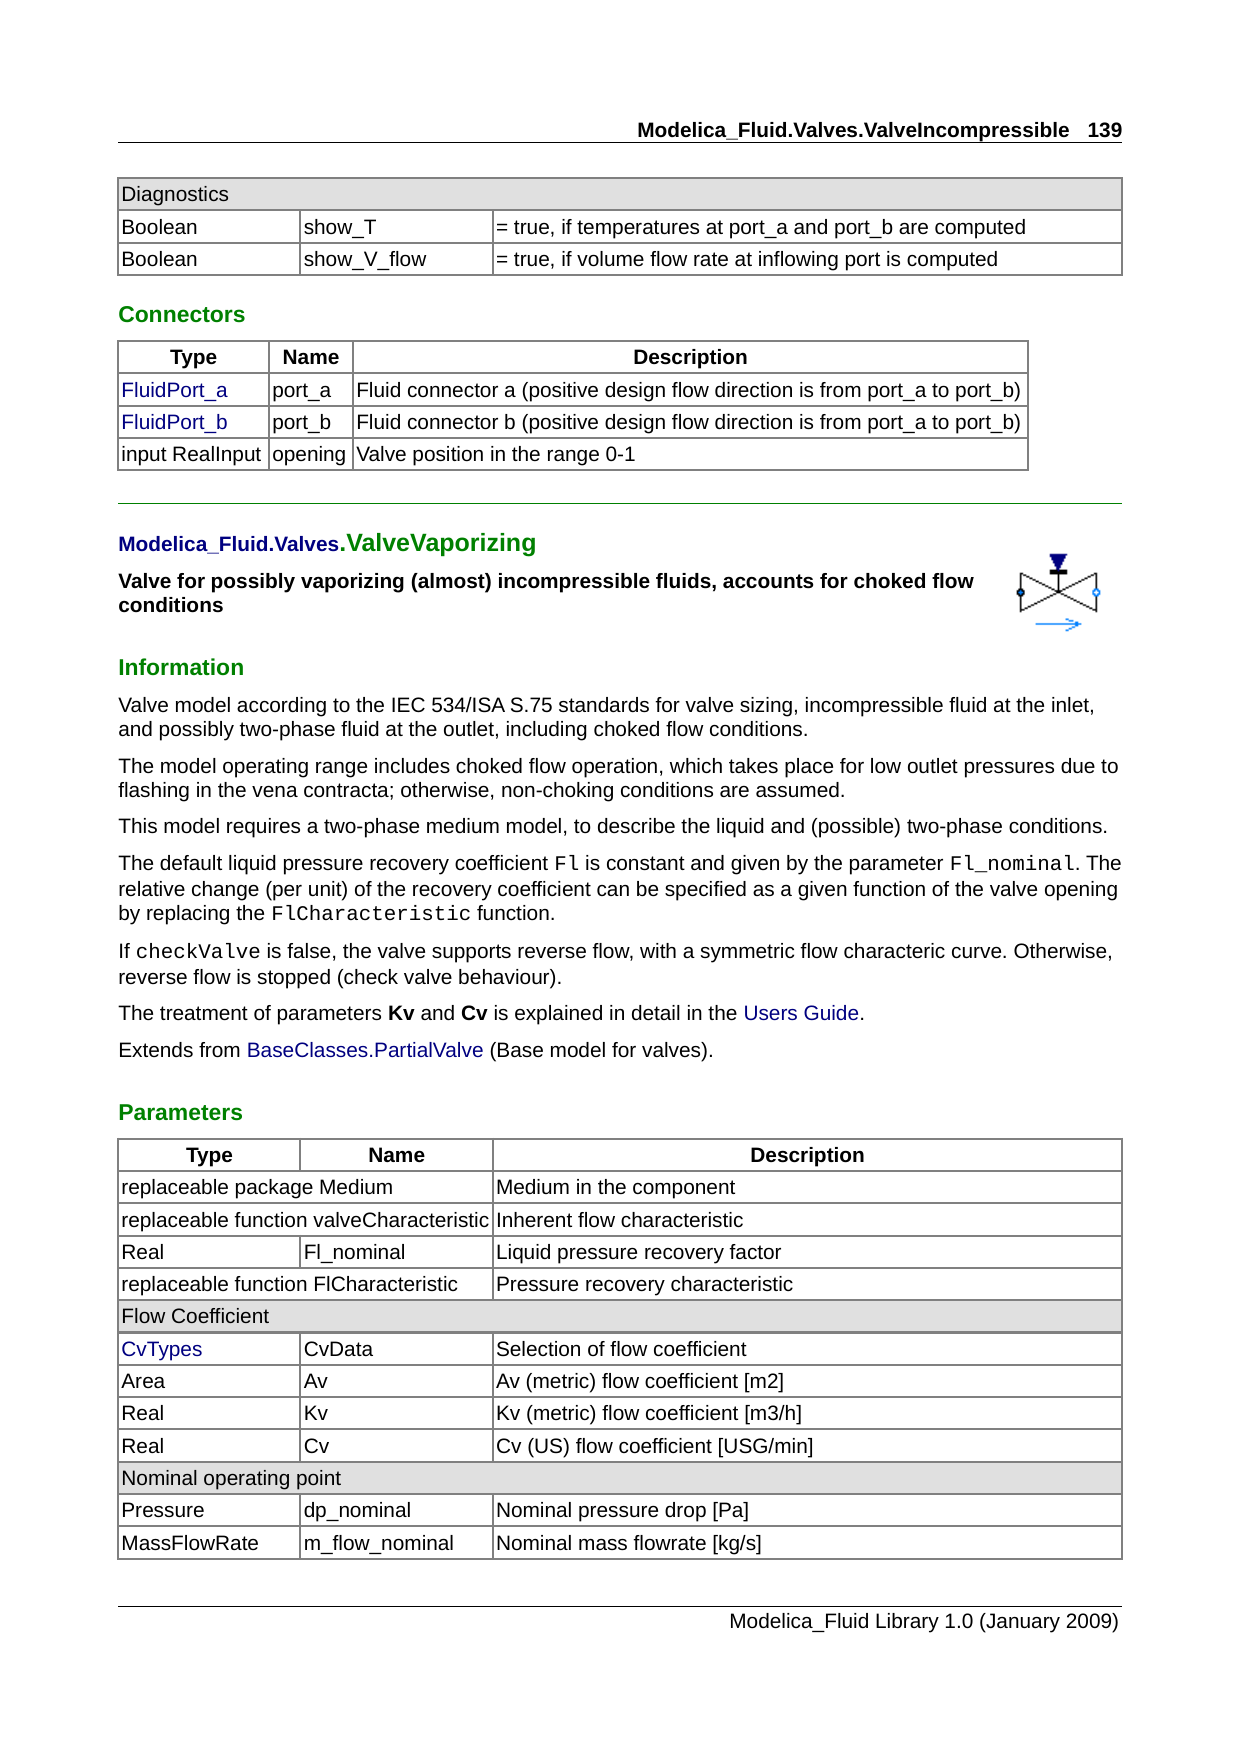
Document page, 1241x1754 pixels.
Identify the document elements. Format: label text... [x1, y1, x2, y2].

subtitle Connectors [118, 301, 1122, 327]
table_cell Fl_nominal [301, 1237, 492, 1267]
table_header Type [119, 342, 268, 372]
table_cell Nominal operating point [119, 1463, 1121, 1493]
table_cell Liquid pressure recovery factor [494, 1237, 1121, 1267]
text If checkValve is false, the valve supports reverse flow, with a symmetric flow characteric curve. Otherwise, reverse flow is stopped (check valve behaviour). [118, 939, 1122, 988]
table_cell Boolean [119, 244, 299, 274]
table_header Type [119, 1140, 299, 1170]
table_cell FluidPort_a [119, 374, 268, 404]
table_cell FluidPort_b [119, 407, 268, 437]
table_cell port_a [270, 374, 352, 404]
table_cell Diagnostics [119, 179, 1121, 209]
table_cell replaceable function FlCharacteristic [119, 1269, 492, 1299]
table_cell Boolean [119, 211, 299, 242]
table_cell replaceable package Medium [119, 1172, 492, 1202]
table_cell Pressure recovery characteristic [494, 1269, 1121, 1299]
table_cell Real [119, 1237, 299, 1267]
table_cell input RealInput [119, 439, 268, 469]
table_cell CvTypes [119, 1334, 299, 1364]
table_cell = true, if volume flow rate at inflowing port is computed [494, 244, 1121, 274]
table_header Description [354, 342, 1027, 372]
table_header Name [301, 1140, 492, 1170]
table_cell Real [119, 1430, 299, 1461]
table_cell m_flow_nominal [301, 1527, 492, 1557]
table_cell dp_nominal [301, 1495, 492, 1525]
text This model requires a two-phase medium model, to describe the liquid and (possible) two-phase conditions. [118, 814, 1122, 838]
table_cell MassFlowRate [119, 1527, 299, 1557]
table_cell Selection of flow coefficient [494, 1334, 1121, 1364]
table_cell Flow Coefficient [119, 1301, 1121, 1331]
table_cell Valve position in the range 0-1 [354, 439, 1027, 469]
text Extends from BaseClasses.PartialValve (Base model for valves). [118, 1037, 1122, 1061]
table_cell replaceable function valveCharacteristic [119, 1204, 492, 1234]
text Valve model according to the IEC 534/ISA S.75 standards for valve sizing, incompressible fluid at the inlet, and possibly two-phase fluid at the outlet, including choked flow conditions. [118, 693, 1122, 741]
table_cell CvData [301, 1334, 492, 1364]
subtitle Information [118, 654, 1122, 681]
table_header Description [494, 1140, 1121, 1170]
table_cell opening [270, 439, 352, 469]
table_cell Real [119, 1398, 299, 1428]
table_cell port_b [270, 407, 352, 437]
table_cell Av (metric) flow coefficient [m2] [494, 1366, 1121, 1396]
table_cell Nominal pressure drop [Pa] [494, 1495, 1121, 1525]
table_cell = true, if temperatures at port_a and port_b are computed [494, 211, 1121, 242]
subtitle Modelica_Fluid.Valves.ValveVaporizing [118, 528, 993, 557]
table_cell Pressure [119, 1495, 299, 1525]
text Valve for possibly vaporizing (almost) incompressible fluids, accounts for choked flow conditions [118, 569, 993, 617]
picture [995, 530, 1120, 655]
table_cell Area [119, 1366, 299, 1396]
table_cell Nominal mass flowrate [kg/s] [494, 1527, 1121, 1557]
table_cell Fluid connector b (positive design flow direction is from port_a to port_b) [354, 407, 1027, 437]
text The treatment of parameters Kv and Cv is explained in detail in the Users Guide. [118, 1001, 1122, 1025]
text The default liquid pressure recovery coefficient Fl is constant and given by the parameter Fl_nominal. The relative change (per unit) of the recovery coefficient can be specified as a given function of the valve opening by replacing the FlCharacteristic function. [118, 851, 1122, 926]
table_cell show_T [301, 211, 492, 242]
table_cell show_V_flow [301, 244, 492, 274]
table_cell Cv [301, 1430, 492, 1461]
table_cell Kv (metric) flow coefficient [m3/h] [494, 1398, 1121, 1428]
table_cell Medium in the component [494, 1172, 1121, 1202]
subtitle Parameters [118, 1099, 1122, 1125]
text The model operating range includes choked flow operation, which takes place for low outlet pressures due to flashing in the vena contracta; otherwise, non-choking conditions are assumed. [118, 754, 1122, 802]
table_cell Inherent flow characteristic [494, 1204, 1121, 1234]
table_cell Cv (US) flow coefficient [USG/min] [494, 1430, 1121, 1461]
table_header Name [270, 342, 352, 372]
table_cell Av [301, 1366, 492, 1396]
table_cell Fluid connector a (positive design flow direction is from port_a to port_b) [354, 374, 1027, 404]
table_cell Kv [301, 1398, 492, 1428]
